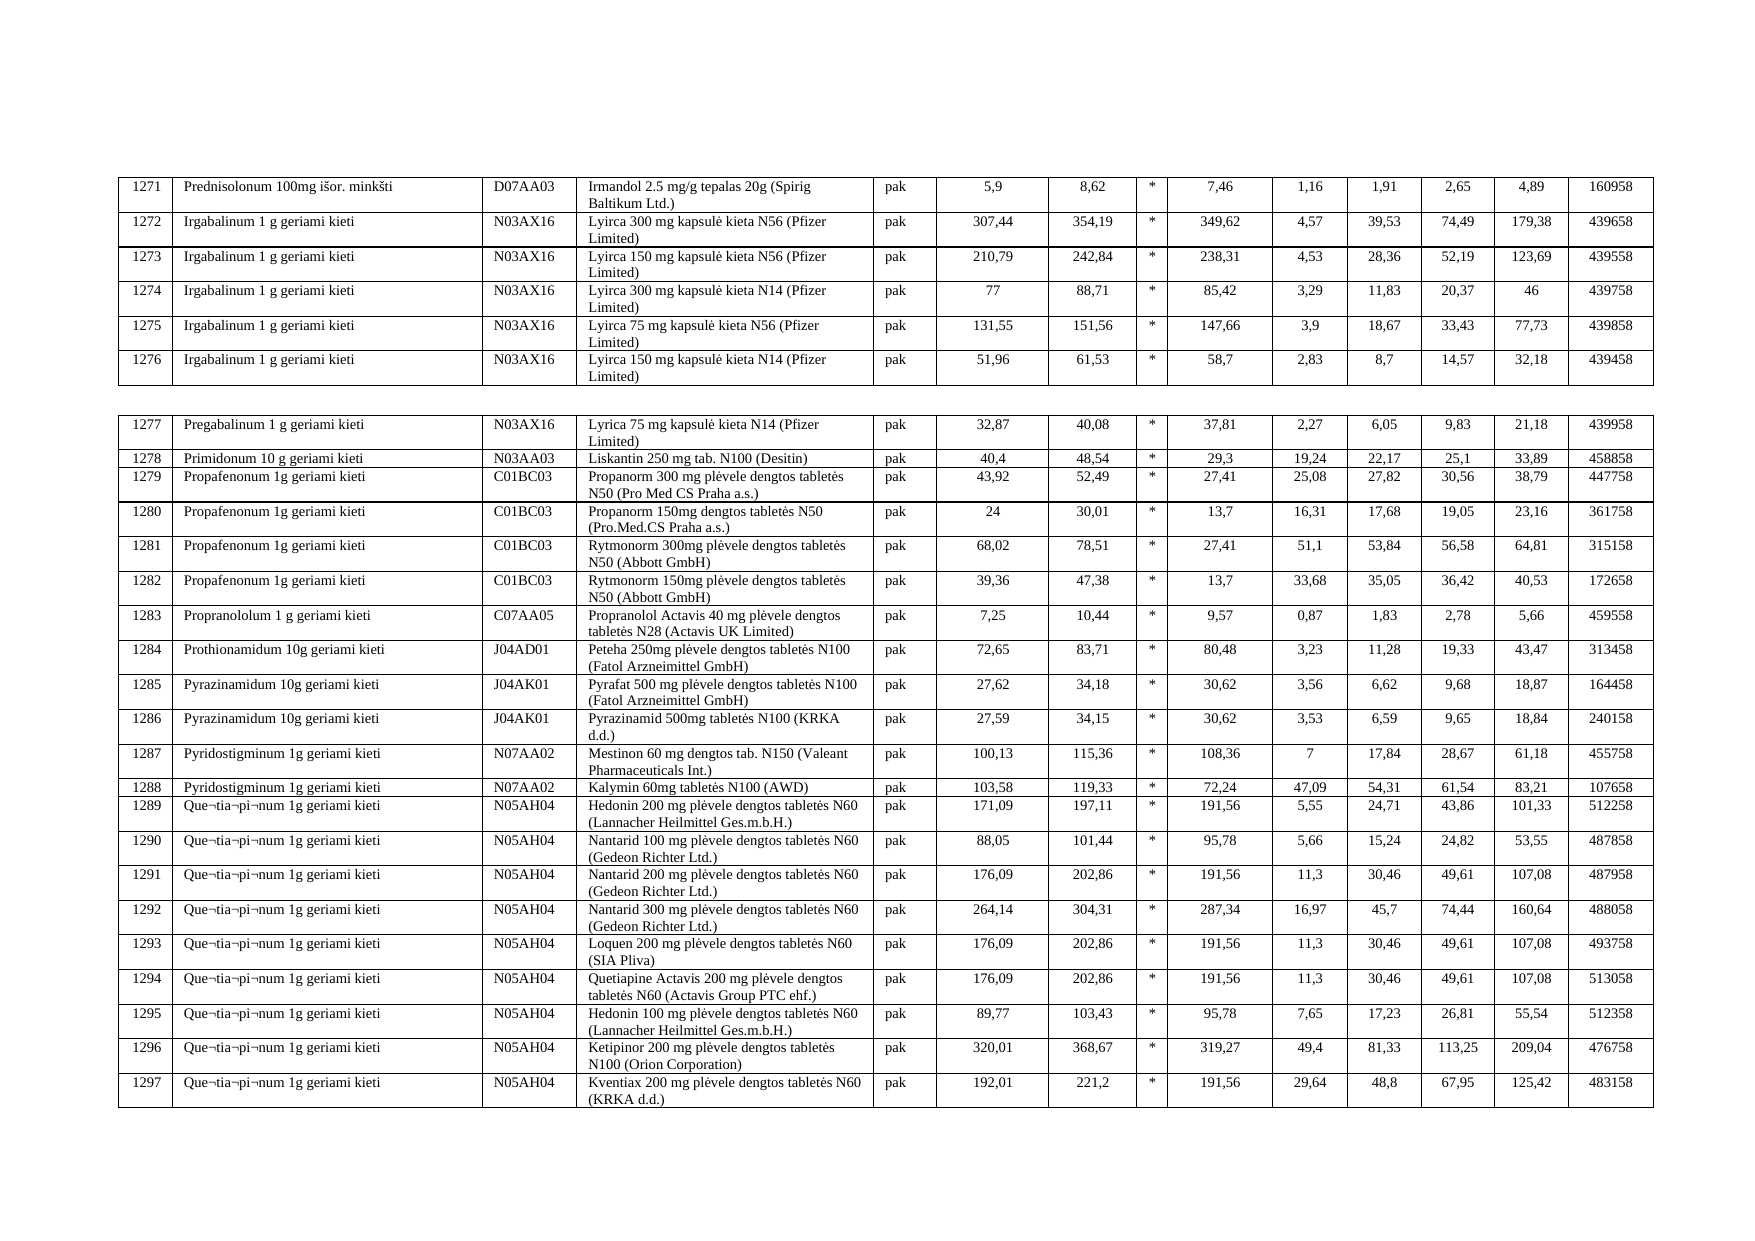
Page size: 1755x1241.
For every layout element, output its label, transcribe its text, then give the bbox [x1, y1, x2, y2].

table_cell pak [874, 779, 936, 796]
table_cell Hedonin 100 mg plėvele dengtos tabletės N60 (Lannacher Heilmittel Ges.m.b.H.) [577, 1005, 873, 1038]
table_cell 30,46 [1348, 935, 1421, 969]
table_header 40,08 [1049, 416, 1136, 449]
table_cell Irgabalinum 1 g geriami kieti [173, 317, 482, 350]
table_cell 25,08 [1273, 468, 1347, 501]
table_cell 487958 [1569, 866, 1653, 900]
table_cell 3,29 [1273, 282, 1347, 316]
table_cell J04AK01 [483, 710, 576, 743]
table_cell 51,96 [937, 351, 1048, 385]
table_cell 61,18 [1495, 745, 1568, 778]
table_cell 30,01 [1049, 503, 1136, 536]
table_cell Que¬tia¬pi¬num 1g geriami kieti [173, 1039, 482, 1073]
table_cell * [1137, 641, 1167, 674]
table_cell Nantarid 200 mg plėvele dengtos tabletės N60 (Gedeon Richter Ltd.) [577, 866, 873, 900]
table_cell 77,73 [1495, 317, 1568, 350]
table_cell 103,58 [937, 779, 1048, 796]
table_cell 439658 [1569, 213, 1653, 246]
table_cell Nantarid 300 mg plėvele dengtos tabletės N60 (Gedeon Richter Ltd.) [577, 901, 873, 934]
table_cell Que¬tia¬pi¬num 1g geriami kieti [173, 797, 482, 831]
table_cell 191,56 [1168, 797, 1272, 831]
table_cell 307,44 [937, 213, 1048, 246]
table_cell 68,02 [937, 537, 1048, 571]
table_cell 11,3 [1273, 970, 1347, 1003]
table_cell 192,01 [937, 1074, 1048, 1107]
table_cell Mestinon 60 mg dengtos tab. N150 (Valeant Pharmaceuticals Int.) [577, 745, 873, 778]
table_cell 35,05 [1348, 572, 1421, 605]
table_cell N03AX16 [483, 248, 576, 281]
table_cell pak [874, 282, 936, 316]
table_cell 10,44 [1049, 606, 1136, 640]
table_cell 18,67 [1348, 317, 1421, 350]
table_cell 1280 [119, 503, 172, 536]
table_cell 1295 [119, 1005, 172, 1038]
table_cell 368,67 [1049, 1039, 1136, 1073]
table_cell 85,42 [1168, 282, 1272, 316]
table_cell N05AH04 [483, 797, 576, 831]
table_cell 238,31 [1168, 248, 1272, 281]
table_cell Que¬tia¬pi¬num 1g geriami kieti [173, 901, 482, 934]
table_cell 1279 [119, 468, 172, 501]
table_cell 172658 [1569, 572, 1653, 605]
table_cell Irgabalinum 1 g geriami kieti [173, 351, 482, 385]
table_cell N05AH04 [483, 935, 576, 969]
table_cell 34,15 [1049, 710, 1136, 743]
table_cell 455758 [1569, 745, 1653, 778]
table_cell 30,46 [1348, 866, 1421, 900]
table_cell 18,87 [1495, 675, 1568, 709]
table_cell N07AA02 [483, 745, 576, 778]
table_cell 16,31 [1273, 503, 1347, 536]
table_cell 1271 [119, 178, 172, 212]
table_cell Prothionamidum 10g geriami kieti [173, 641, 482, 674]
table_cell * [1137, 503, 1167, 536]
table_cell Propanorm 150mg dengtos tabletės N50 (Pro.Med.CS Praha a.s.) [577, 503, 873, 536]
table_cell J04AD01 [483, 641, 576, 674]
table_cell Pyrazinamid 500mg tabletės N100 (KRKA d.d.) [577, 710, 873, 743]
table_cell 19,24 [1273, 450, 1347, 467]
table_cell 176,09 [937, 866, 1048, 900]
table_cell 1274 [119, 282, 172, 316]
table_cell 45,7 [1348, 901, 1421, 934]
table_cell Propranololum 1 g geriami kieti [173, 606, 482, 640]
table_cell 202,86 [1049, 866, 1136, 900]
table_cell 264,14 [937, 901, 1048, 934]
table_cell 319,27 [1168, 1039, 1272, 1073]
table_cell 24,71 [1348, 797, 1421, 831]
table_cell 30,62 [1168, 675, 1272, 709]
table_cell 164458 [1569, 675, 1653, 709]
table_cell 28,67 [1422, 745, 1494, 778]
table_cell 107,08 [1495, 935, 1568, 969]
table_header 32,87 [937, 416, 1048, 449]
table_cell 83,71 [1049, 641, 1136, 674]
table_cell Pyrazinamidum 10g geriami kieti [173, 675, 482, 709]
table_header Pregabalinum 1 g geriami kieti [173, 416, 482, 449]
table_header 21,18 [1495, 416, 1568, 449]
table_cell 1297 [119, 1074, 172, 1107]
table_cell Pyrazinamidum 10g geriami kieti [173, 710, 482, 743]
table_cell 36,42 [1422, 572, 1494, 605]
table_cell 458858 [1569, 450, 1653, 467]
table_cell 1276 [119, 351, 172, 385]
table_cell 52,49 [1049, 468, 1136, 501]
table_cell 14,57 [1422, 351, 1494, 385]
table_cell 4,89 [1495, 178, 1568, 212]
table_cell * [1137, 248, 1167, 281]
table_cell pak [874, 178, 936, 212]
table_cell * [1137, 1005, 1167, 1038]
table_cell 107,08 [1495, 866, 1568, 900]
table_cell 1278 [119, 450, 172, 467]
table_cell 354,19 [1049, 213, 1136, 246]
table_cell 176,09 [937, 935, 1048, 969]
table_cell 160958 [1569, 178, 1653, 212]
table_cell 487858 [1569, 832, 1653, 865]
table_cell 17,68 [1348, 503, 1421, 536]
table_cell 95,78 [1168, 1005, 1272, 1038]
table_cell 3,56 [1273, 675, 1347, 709]
table_cell 33,68 [1273, 572, 1347, 605]
table_cell 28,36 [1348, 248, 1421, 281]
table_cell 89,77 [937, 1005, 1048, 1038]
table_cell 171,09 [937, 797, 1048, 831]
table_cell Que¬tia¬pi¬num 1g geriami kieti [173, 935, 482, 969]
table_cell N05AH04 [483, 1039, 576, 1073]
table_cell * [1137, 537, 1167, 571]
table_cell pak [874, 745, 936, 778]
table_cell Que¬tia¬pi¬num 1g geriami kieti [173, 1005, 482, 1038]
table_cell 15,24 [1348, 832, 1421, 865]
table_cell 81,33 [1348, 1039, 1421, 1073]
table_cell 1275 [119, 317, 172, 350]
table_cell 40,4 [937, 450, 1048, 467]
table_cell 72,24 [1168, 779, 1272, 796]
table_header 6,05 [1348, 416, 1421, 449]
table_cell pak [874, 503, 936, 536]
table_cell 88,71 [1049, 282, 1136, 316]
table_cell 7 [1273, 745, 1347, 778]
table_cell 315158 [1569, 537, 1653, 571]
table_cell pak [874, 450, 936, 467]
table_cell 22,17 [1348, 450, 1421, 467]
table_cell 8,7 [1348, 351, 1421, 385]
table_cell 242,84 [1049, 248, 1136, 281]
table_cell 131,55 [937, 317, 1048, 350]
table_cell 16,97 [1273, 901, 1347, 934]
table_cell 95,78 [1168, 832, 1272, 865]
table_cell N05AH04 [483, 832, 576, 865]
table_cell 101,33 [1495, 797, 1568, 831]
table_cell Nantarid 100 mg plėvele dengtos tabletės N60 (Gedeon Richter Ltd.) [577, 832, 873, 865]
table_cell 287,34 [1168, 901, 1272, 934]
table_cell 67,95 [1422, 1074, 1494, 1107]
table_cell 53,84 [1348, 537, 1421, 571]
table_cell * [1137, 970, 1167, 1003]
table_cell * [1137, 832, 1167, 865]
table_cell 30,46 [1348, 970, 1421, 1003]
table_cell 74,49 [1422, 213, 1494, 246]
table_cell 439758 [1569, 282, 1653, 316]
table_cell Propafenonum 1g geriami kieti [173, 503, 482, 536]
table_cell 191,56 [1168, 970, 1272, 1003]
table_cell 32,18 [1495, 351, 1568, 385]
table_cell 30,56 [1422, 468, 1494, 501]
table_cell Propanorm 300 mg plėvele dengtos tabletės N50 (Pro Med CS Praha a.s.) [577, 468, 873, 501]
table_cell 2,65 [1422, 178, 1494, 212]
table_cell 151,56 [1049, 317, 1136, 350]
table_cell 320,01 [937, 1039, 1048, 1073]
table_cell pak [874, 317, 936, 350]
table_cell 1296 [119, 1039, 172, 1073]
table_cell 108,36 [1168, 745, 1272, 778]
table_cell D07AA03 [483, 178, 576, 212]
table_cell 74,44 [1422, 901, 1494, 934]
table_cell 27,41 [1168, 537, 1272, 571]
table_cell Quetiapine Actavis 200 mg plėvele dengtos tabletės N60 (Actavis Group PTC ehf.) [577, 970, 873, 1003]
table_cell 29,64 [1273, 1074, 1347, 1107]
table_cell 1286 [119, 710, 172, 743]
table_cell 1292 [119, 901, 172, 934]
table_cell 123,69 [1495, 248, 1568, 281]
table_cell 1294 [119, 970, 172, 1003]
table_cell 88,05 [937, 832, 1048, 865]
table_cell 439458 [1569, 351, 1653, 385]
table_cell N03AA03 [483, 450, 576, 467]
table_cell * [1137, 901, 1167, 934]
table_cell Kventiax 200 mg plėvele dengtos tabletės N60 (KRKA d.d.) [577, 1074, 873, 1107]
table_cell 304,31 [1049, 901, 1136, 934]
table_cell pak [874, 797, 936, 831]
table_cell 27,82 [1348, 468, 1421, 501]
table_cell 512258 [1569, 797, 1653, 831]
table_cell 61,54 [1422, 779, 1494, 796]
table_cell Pyridostigminum 1g geriami kieti [173, 745, 482, 778]
table_cell * [1137, 213, 1167, 246]
table_cell pak [874, 606, 936, 640]
table_cell 49,61 [1422, 935, 1494, 969]
table_cell 3,53 [1273, 710, 1347, 743]
table_cell 1281 [119, 537, 172, 571]
table_cell 209,04 [1495, 1039, 1568, 1073]
table_cell 202,86 [1049, 970, 1136, 1003]
table_cell N05AH04 [483, 866, 576, 900]
table_cell 5,66 [1273, 832, 1347, 865]
table_cell 53,55 [1495, 832, 1568, 865]
table_cell 1291 [119, 866, 172, 900]
table_cell C01BC03 [483, 572, 576, 605]
table_cell pak [874, 1074, 936, 1107]
table_header 439958 [1569, 416, 1653, 449]
table_header Lyrica 75 mg kapsulė kieta N14 (Pfizer Limited) [577, 416, 873, 449]
table_cell 9,68 [1422, 675, 1494, 709]
table_cell 19,33 [1422, 641, 1494, 674]
table_cell 33,89 [1495, 450, 1568, 467]
table_cell N03AX16 [483, 317, 576, 350]
table_cell C01BC03 [483, 537, 576, 571]
table_cell C01BC03 [483, 503, 576, 536]
table_cell pak [874, 866, 936, 900]
table_cell 459558 [1569, 606, 1653, 640]
table_cell Que¬tia¬pi¬num 1g geriami kieti [173, 970, 482, 1003]
table_cell * [1137, 675, 1167, 709]
table_cell 493758 [1569, 935, 1653, 969]
table_header pak [874, 416, 936, 449]
table_cell pak [874, 248, 936, 281]
table_cell Que¬tia¬pi¬num 1g geriami kieti [173, 1074, 482, 1107]
table_cell 9,65 [1422, 710, 1494, 743]
table_cell 34,18 [1049, 675, 1136, 709]
table_cell pak [874, 935, 936, 969]
table_cell pak [874, 675, 936, 709]
table_cell * [1137, 450, 1167, 467]
table_cell Primidonum 10 g geriami kieti [173, 450, 482, 467]
table_cell * [1137, 178, 1167, 212]
table_cell 176,09 [937, 970, 1048, 1003]
table_cell 54,31 [1348, 779, 1421, 796]
table_cell 80,48 [1168, 641, 1272, 674]
table_cell * [1137, 779, 1167, 796]
table_cell 147,66 [1168, 317, 1272, 350]
table_cell 1272 [119, 213, 172, 246]
table_cell 58,7 [1168, 351, 1272, 385]
table_cell 13,7 [1168, 572, 1272, 605]
table_header 2,27 [1273, 416, 1347, 449]
table_cell Lyirca 300 mg kapsulė kieta N56 (Pfizer Limited) [577, 213, 873, 246]
table_cell 27,41 [1168, 468, 1272, 501]
table_cell Lyirca 150 mg kapsulė kieta N14 (Pfizer Limited) [577, 351, 873, 385]
table_cell 3,23 [1273, 641, 1347, 674]
table_cell Rytmonorm 150mg plėvele dengtos tabletės N50 (Abbott GmbH) [577, 572, 873, 605]
table_cell Peteha 250mg plėvele dengtos tabletės N100 (Fatol Arzneimittel GmbH) [577, 641, 873, 674]
table_cell 56,58 [1422, 537, 1494, 571]
table_cell Liskantin 250 mg tab. N100 (Desitin) [577, 450, 873, 467]
table_cell 1290 [119, 832, 172, 865]
table_cell 103,43 [1049, 1005, 1136, 1038]
table_cell 5,66 [1495, 606, 1568, 640]
table_cell * [1137, 1074, 1167, 1107]
table_cell N03AX16 [483, 282, 576, 316]
table_cell 20,37 [1422, 282, 1494, 316]
table_cell Irgabalinum 1 g geriami kieti [173, 213, 482, 246]
table_cell C07AA05 [483, 606, 576, 640]
table_cell J04AK01 [483, 675, 576, 709]
table_cell 512358 [1569, 1005, 1653, 1038]
table_cell 191,56 [1168, 935, 1272, 969]
table_cell 4,57 [1273, 213, 1347, 246]
table_cell 61,53 [1049, 351, 1136, 385]
table_cell 72,65 [937, 641, 1048, 674]
table_cell 40,53 [1495, 572, 1568, 605]
table_cell 55,54 [1495, 1005, 1568, 1038]
table_cell pak [874, 710, 936, 743]
table_cell 1288 [119, 779, 172, 796]
table_cell 77 [937, 282, 1048, 316]
table_cell 43,47 [1495, 641, 1568, 674]
table_cell C01BC03 [483, 468, 576, 501]
table_cell 11,83 [1348, 282, 1421, 316]
table_cell 4,53 [1273, 248, 1347, 281]
table_cell 49,61 [1422, 866, 1494, 900]
table_header 37,81 [1168, 416, 1272, 449]
table_cell 2,83 [1273, 351, 1347, 385]
table_cell pak [874, 832, 936, 865]
table_cell 43,92 [937, 468, 1048, 501]
table_cell N05AH04 [483, 970, 576, 1003]
table_cell 24 [937, 503, 1048, 536]
table_cell Propafenonum 1g geriami kieti [173, 572, 482, 605]
table_cell * [1137, 710, 1167, 743]
table_cell Pyridostigminum 1g geriami kieti [173, 779, 482, 796]
table_cell 447758 [1569, 468, 1653, 501]
table_cell 48,54 [1049, 450, 1136, 467]
table_cell 23,16 [1495, 503, 1568, 536]
table_cell 9,57 [1168, 606, 1272, 640]
table_cell N05AH04 [483, 901, 576, 934]
table_cell 27,59 [937, 710, 1048, 743]
table_cell 1,83 [1348, 606, 1421, 640]
table_cell 6,62 [1348, 675, 1421, 709]
table_cell Rytmonorm 300mg plėvele dengtos tabletės N50 (Abbott GmbH) [577, 537, 873, 571]
table_cell N05AH04 [483, 1074, 576, 1107]
table_cell 6,59 [1348, 710, 1421, 743]
table_cell * [1137, 317, 1167, 350]
table_cell Kalymin 60mg tabletės N100 (AWD) [577, 779, 873, 796]
table_cell 1285 [119, 675, 172, 709]
table_cell 439858 [1569, 317, 1653, 350]
table_cell Lyirca 75 mg kapsulė kieta N56 (Pfizer Limited) [577, 317, 873, 350]
table_cell pak [874, 1005, 936, 1038]
table_cell 191,56 [1168, 1074, 1272, 1107]
table_cell 107,08 [1495, 970, 1568, 1003]
table_cell 349,62 [1168, 213, 1272, 246]
table_cell 38,79 [1495, 468, 1568, 501]
table_cell Prednisolonum 100mg išor. minkšti [173, 178, 482, 212]
table_cell 513058 [1569, 970, 1653, 1003]
table_cell 8,62 [1049, 178, 1136, 212]
table_cell 11,3 [1273, 866, 1347, 900]
table_cell 1282 [119, 572, 172, 605]
table_cell 11,28 [1348, 641, 1421, 674]
table_cell 1293 [119, 935, 172, 969]
table_cell pak [874, 572, 936, 605]
table_cell 7,65 [1273, 1005, 1347, 1038]
table_cell 49,4 [1273, 1039, 1347, 1073]
table_cell 49,61 [1422, 970, 1494, 1003]
table_header * [1137, 416, 1167, 449]
table_cell pak [874, 970, 936, 1003]
table_cell pak [874, 537, 936, 571]
table_cell 1,16 [1273, 178, 1347, 212]
table_cell 439558 [1569, 248, 1653, 281]
table_cell pak [874, 213, 936, 246]
table_cell 27,62 [937, 675, 1048, 709]
table_cell 19,05 [1422, 503, 1494, 536]
table_cell 1287 [119, 745, 172, 778]
table_cell 25,1 [1422, 450, 1494, 467]
table_cell 125,42 [1495, 1074, 1568, 1107]
table_cell 24,82 [1422, 832, 1494, 865]
table_cell 17,23 [1348, 1005, 1421, 1038]
table_cell * [1137, 745, 1167, 778]
table_cell 1284 [119, 641, 172, 674]
table_cell N03AX16 [483, 351, 576, 385]
table_cell 361758 [1569, 503, 1653, 536]
table_cell Que¬tia¬pi¬num 1g geriami kieti [173, 832, 482, 865]
table_cell 26,81 [1422, 1005, 1494, 1038]
table_cell pak [874, 351, 936, 385]
table_cell 101,44 [1049, 832, 1136, 865]
table_cell 33,43 [1422, 317, 1494, 350]
table_cell 119,33 [1049, 779, 1136, 796]
table_cell Lyirca 300 mg kapsulė kieta N14 (Pfizer Limited) [577, 282, 873, 316]
table_cell pak [874, 1039, 936, 1073]
table_cell pak [874, 641, 936, 674]
table_cell 5,9 [937, 178, 1048, 212]
table_cell 240158 [1569, 710, 1653, 743]
table_cell Propafenonum 1g geriami kieti [173, 468, 482, 501]
table_cell Que¬tia¬pi¬num 1g geriami kieti [173, 866, 482, 900]
table_cell 1,91 [1348, 178, 1421, 212]
table_cell 13,7 [1168, 503, 1272, 536]
table_cell N07AA02 [483, 779, 576, 796]
table_cell 3,9 [1273, 317, 1347, 350]
table_cell 210,79 [937, 248, 1048, 281]
table_cell 476758 [1569, 1039, 1653, 1073]
table_header N03AX16 [483, 416, 576, 449]
table_cell 197,11 [1049, 797, 1136, 831]
table_cell 100,13 [937, 745, 1048, 778]
table_cell 83,21 [1495, 779, 1568, 796]
table_cell pak [874, 901, 936, 934]
table_cell 51,1 [1273, 537, 1347, 571]
table_cell 313458 [1569, 641, 1653, 674]
table_cell 7,46 [1168, 178, 1272, 212]
table_cell 0,87 [1273, 606, 1347, 640]
table_cell * [1137, 468, 1167, 501]
table_cell 64,81 [1495, 537, 1568, 571]
table_cell 7,25 [937, 606, 1048, 640]
table_cell * [1137, 606, 1167, 640]
table_cell 1283 [119, 606, 172, 640]
table_cell 43,86 [1422, 797, 1494, 831]
table_cell * [1137, 797, 1167, 831]
table_cell Irgabalinum 1 g geriami kieti [173, 248, 482, 281]
table_cell 52,19 [1422, 248, 1494, 281]
table_cell Propranolol Actavis 40 mg plėvele dengtos tabletės N28 (Actavis UK Limited) [577, 606, 873, 640]
table_cell 39,36 [937, 572, 1048, 605]
table_cell * [1137, 1039, 1167, 1073]
table_cell 179,38 [1495, 213, 1568, 246]
table_cell 30,62 [1168, 710, 1272, 743]
table_cell 47,09 [1273, 779, 1347, 796]
table_cell 488058 [1569, 901, 1653, 934]
table_cell 39,53 [1348, 213, 1421, 246]
table_cell Loquen 200 mg plėvele dengtos tabletės N60 (SIA Pliva) [577, 935, 873, 969]
table_cell * [1137, 572, 1167, 605]
table_cell 113,25 [1422, 1039, 1494, 1073]
table_cell N05AH04 [483, 1005, 576, 1038]
table_cell 1289 [119, 797, 172, 831]
table_cell 47,38 [1049, 572, 1136, 605]
table_cell Ketipinor 200 mg plėvele dengtos tabletės N100 (Orion Corporation) [577, 1039, 873, 1073]
table_cell 48,8 [1348, 1074, 1421, 1107]
table_cell pak [874, 468, 936, 501]
table_cell 221,2 [1049, 1074, 1136, 1107]
table_cell 5,55 [1273, 797, 1347, 831]
table_cell 29,3 [1168, 450, 1272, 467]
table_cell 11,3 [1273, 935, 1347, 969]
table_cell 483158 [1569, 1074, 1653, 1107]
table_cell 202,86 [1049, 935, 1136, 969]
table_cell 17,84 [1348, 745, 1421, 778]
table_cell 18,84 [1495, 710, 1568, 743]
table_header 1277 [119, 416, 172, 449]
table_cell 191,56 [1168, 866, 1272, 900]
table_cell 107658 [1569, 779, 1653, 796]
table_cell 78,51 [1049, 537, 1136, 571]
table_cell * [1137, 282, 1167, 316]
table_cell 2,78 [1422, 606, 1494, 640]
table_cell * [1137, 866, 1167, 900]
table_cell 115,36 [1049, 745, 1136, 778]
table_cell * [1137, 351, 1167, 385]
table_header 9,83 [1422, 416, 1494, 449]
table_cell Hedonin 200 mg plėvele dengtos tabletės N60 (Lannacher Heilmittel Ges.m.b.H.) [577, 797, 873, 831]
table_cell 1273 [119, 248, 172, 281]
table_cell * [1137, 935, 1167, 969]
table_cell Pyrafat 500 mg plėvele dengtos tabletės N100 (Fatol Arzneimittel GmbH) [577, 675, 873, 709]
table_cell 46 [1495, 282, 1568, 316]
table_cell Irgabalinum 1 g geriami kieti [173, 282, 482, 316]
table_cell Irmandol 2.5 mg/g tepalas 20g (Spirig Baltikum Ltd.) [577, 178, 873, 212]
table_cell Lyirca 150 mg kapsulė kieta N56 (Pfizer Limited) [577, 248, 873, 281]
table_cell N03AX16 [483, 213, 576, 246]
table_cell Propafenonum 1g geriami kieti [173, 537, 482, 571]
table_cell 160,64 [1495, 901, 1568, 934]
